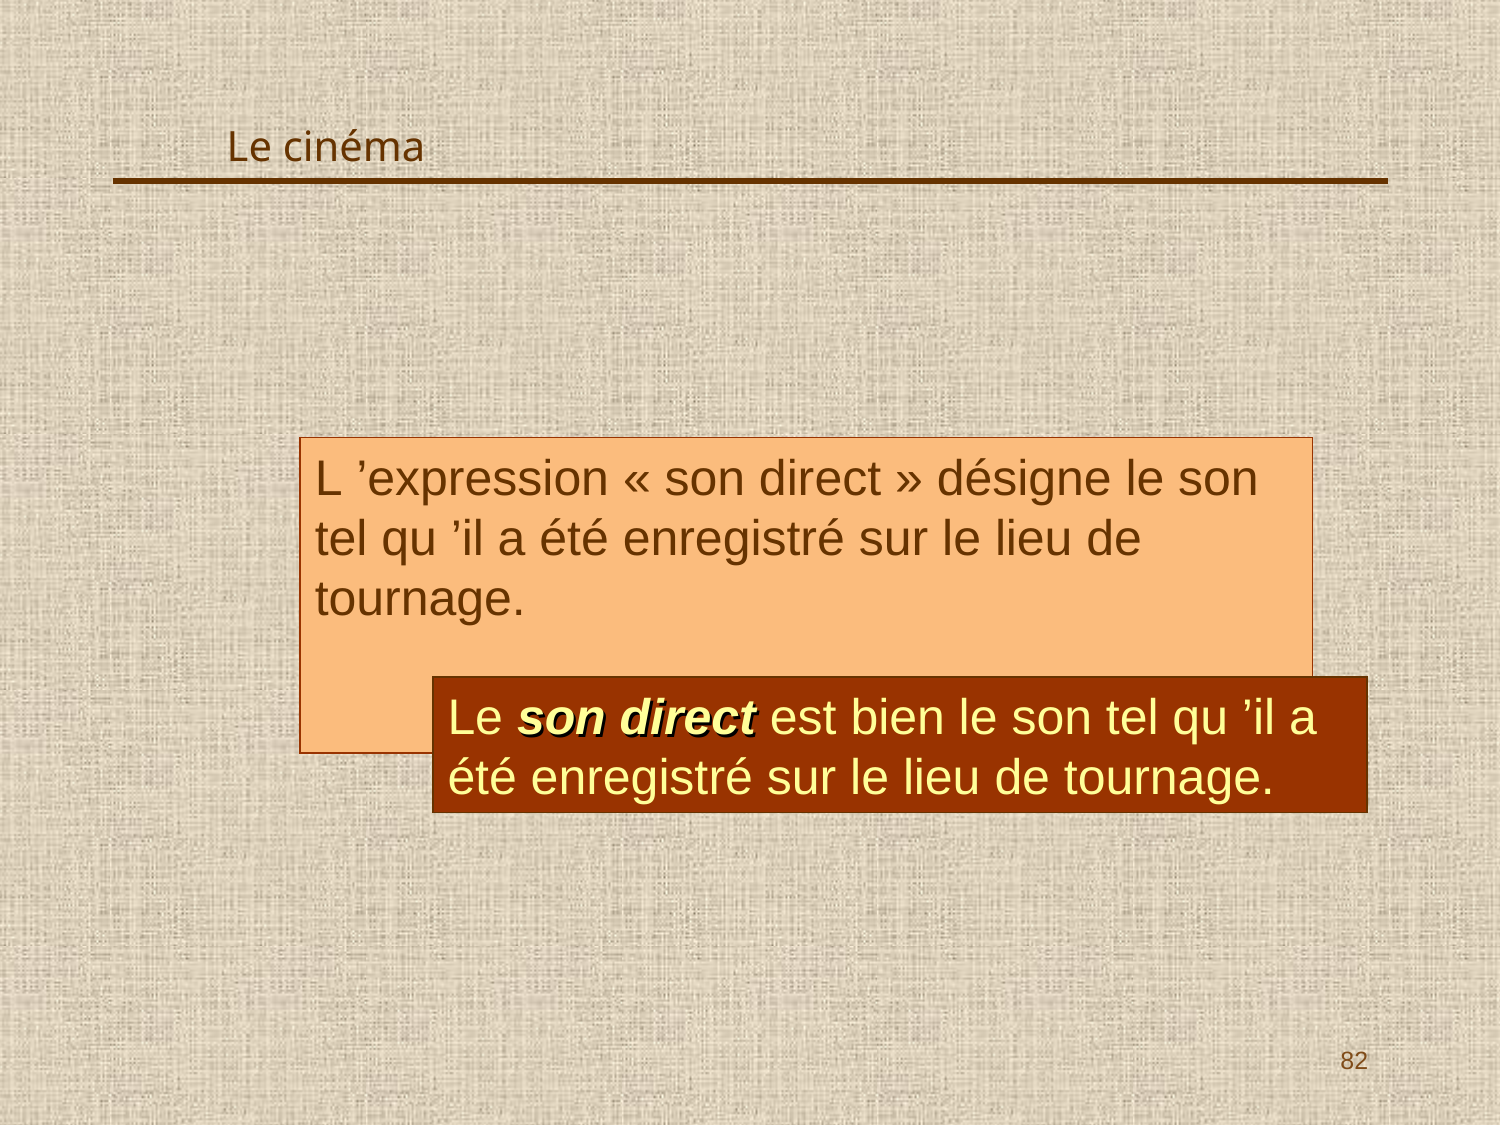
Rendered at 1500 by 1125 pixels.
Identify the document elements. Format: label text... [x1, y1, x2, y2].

text_box Le son direct est bien le son tel qu ’il a été enregistré sur le lieu de tournage. [432, 677, 1368, 813]
picture [0, 0, 1500, 1125]
text_box L ’expression « son direct » désigne le son tel qu ’il a été enregistré sur le lieu de tournage. V / F ? [299, 437, 1313, 753]
text_box Le cinéma [211, 112, 441, 178]
